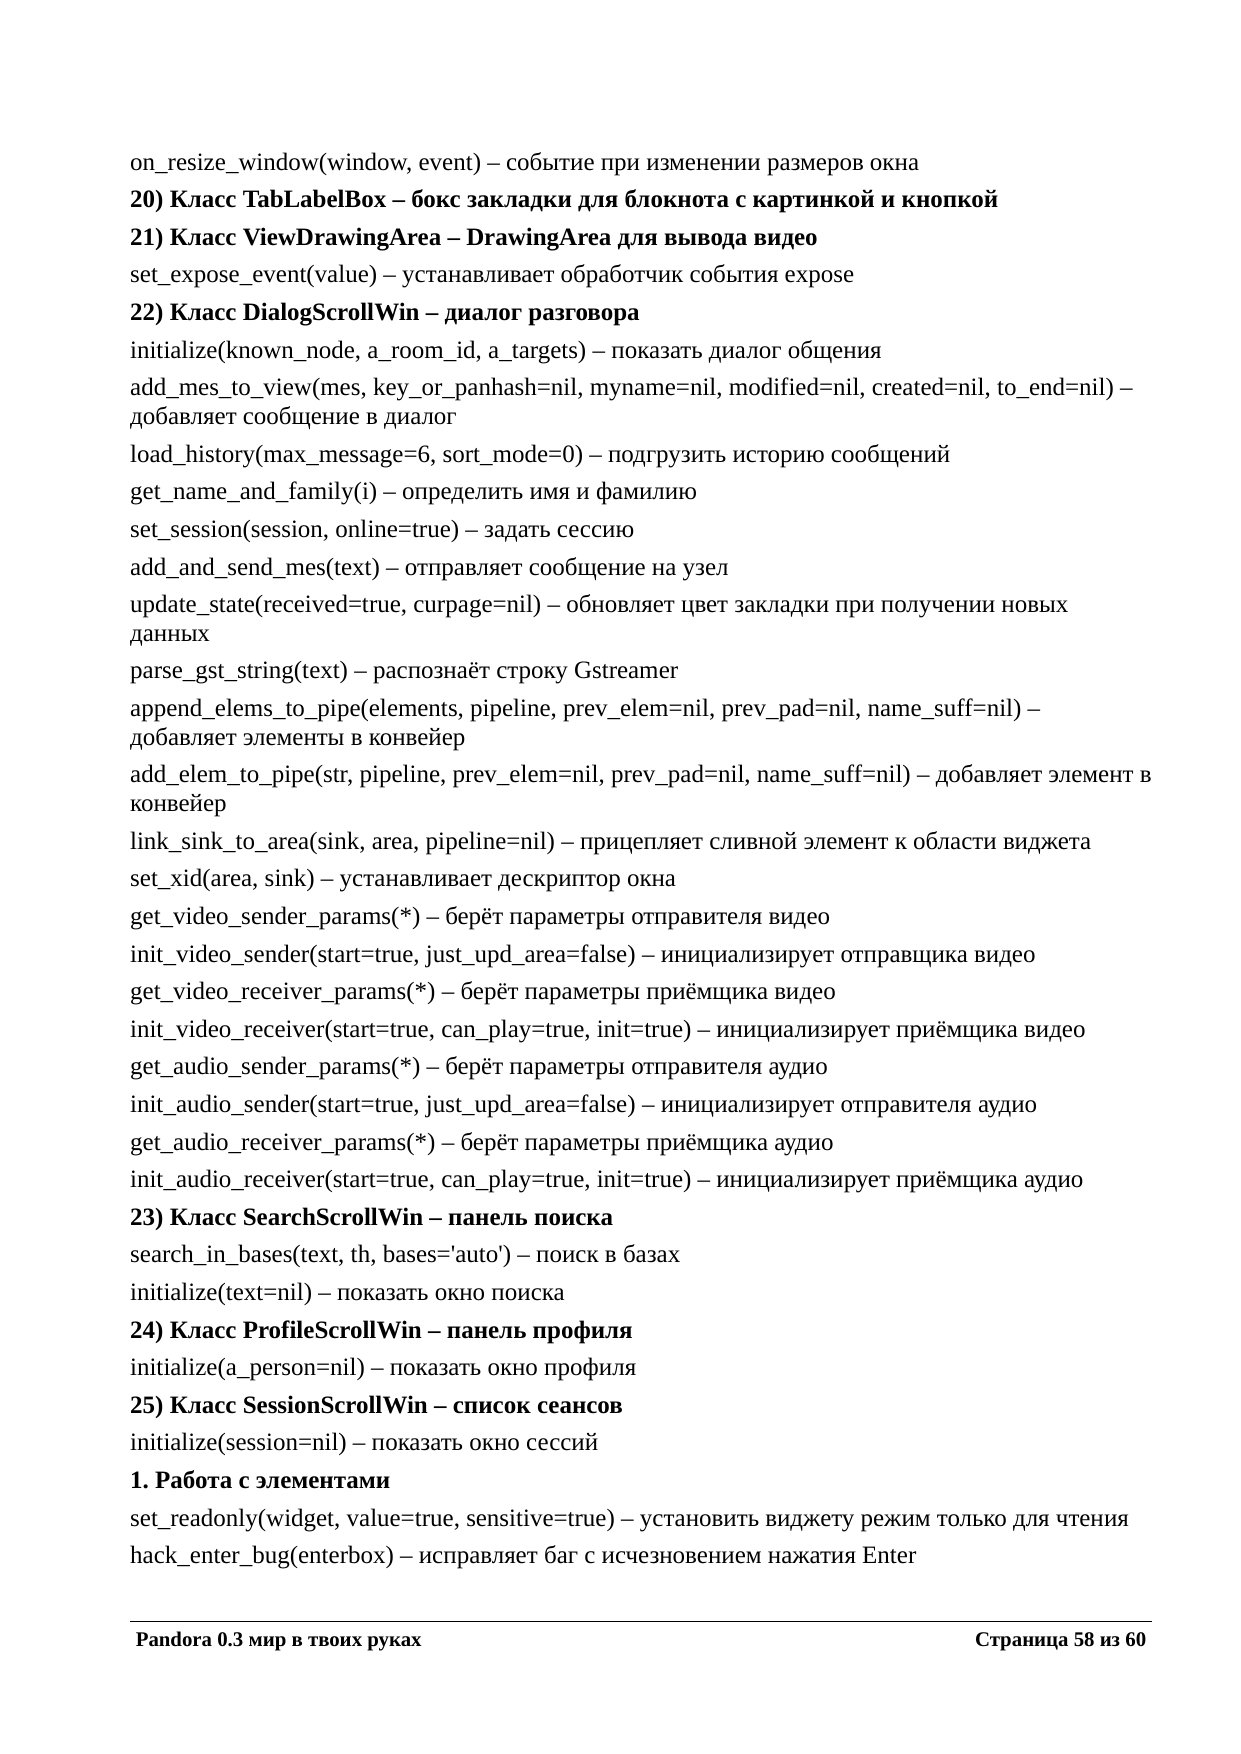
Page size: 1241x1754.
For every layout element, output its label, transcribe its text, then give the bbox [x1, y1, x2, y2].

text get_video_receiver_params(*) – берёт параметры приёмщика видео [130, 976, 1152, 1005]
text 22) Класс DialogScrollWin – диалог разговора [130, 297, 1152, 326]
text init_video_receiver(start=true, can_play=true, init=true) – инициализирует приёмщика видео [130, 1014, 1152, 1043]
text initialize(known_node, a_room_id, a_targets) – показать диалог общения [130, 335, 1152, 363]
text load_history(max_message=6, sort_mode=0) – подгрузить историю сообщений [130, 439, 1152, 467]
text initialize(a_person=nil) – показать окно профиля [130, 1352, 1152, 1381]
text add_elem_to_pipe(str, pipeline, prev_elem=nil, prev_pad=nil, name_suff=nil) – добавляет элемент в конвейер [130, 759, 1152, 817]
text get_name_and_family(i) – определить имя и фамилию [130, 476, 1152, 505]
text init_audio_receiver(start=true, can_play=true, init=true) – инициализирует приёмщика аудио [130, 1164, 1152, 1193]
text get_audio_receiver_params(*) – берёт параметры приёмщика аудио [130, 1127, 1152, 1155]
text 25) Класс SessionScrollWin – список сеансов [130, 1390, 1152, 1419]
text parse_gst_string(text) – распознаёт строку Gstreamer [130, 656, 1152, 684]
text set_xid(area, sink) – устанавливает дескриптор окна [130, 863, 1152, 892]
text add_mes_to_view(mes, key_or_panhash=nil, myname=nil, modified=nil, created=nil, to_end=nil) – добавляет сообщение в диалог [130, 372, 1152, 430]
text update_state(received=true, curpage=nil) – обновляет цвет закладки при получении новых данных [130, 589, 1152, 647]
text initialize(text=nil) – показать окно поиска [130, 1277, 1152, 1306]
text 1. Работа с элементами [130, 1465, 1152, 1494]
text add_and_send_mes(text) – отправляет сообщение на узел [130, 552, 1152, 580]
text 20) Класс TabLabelBox – бокс закладки для блокнота с картинкой и кнопкой [130, 184, 1152, 213]
text link_sink_to_area(sink, area, pipeline=nil) – прицепляет сливной элемент к области виджета [130, 826, 1152, 854]
text set_readonly(widget, value=true, sensitive=true) – установить виджету режим только для чтения [130, 1503, 1152, 1531]
text init_audio_sender(start=true, just_upd_area=false) – инициализирует отправителя аудио [130, 1089, 1152, 1118]
text get_video_sender_params(*) – берёт параметры отправителя видео [130, 901, 1152, 930]
text set_session(session, online=true) – задать сессию [130, 514, 1152, 543]
text set_expose_event(value) – устанавливает обработчик события expose [130, 259, 1152, 288]
text 23) Класс SearchScrollWin – панель поиска [130, 1202, 1152, 1231]
text 24) Класс ProfileScrollWin – панель профиля [130, 1315, 1152, 1343]
text append_elems_to_pipe(elements, pipeline, prev_elem=nil, prev_pad=nil, name_suff=nil) – добавляет элементы в конвейер [130, 693, 1152, 751]
text 21) Класс ViewDrawingArea – DrawingArea для вывода видео [130, 222, 1152, 251]
text get_audio_sender_params(*) – берёт параметры отправителя аудио [130, 1051, 1152, 1080]
text initialize(session=nil) – показать окно сессий [130, 1427, 1152, 1456]
text init_video_sender(start=true, just_upd_area=false) – инициализирует отправщика видео [130, 939, 1152, 967]
text on_resize_window(window, event) – событие при изменении размеров окна [130, 147, 1152, 176]
text search_in_bases(text, th, bases='auto') – поиск в базах [130, 1239, 1152, 1268]
text hack_enter_bug(enterbox) – исправляет баг с исчезновением нажатия Enter [130, 1540, 1152, 1569]
